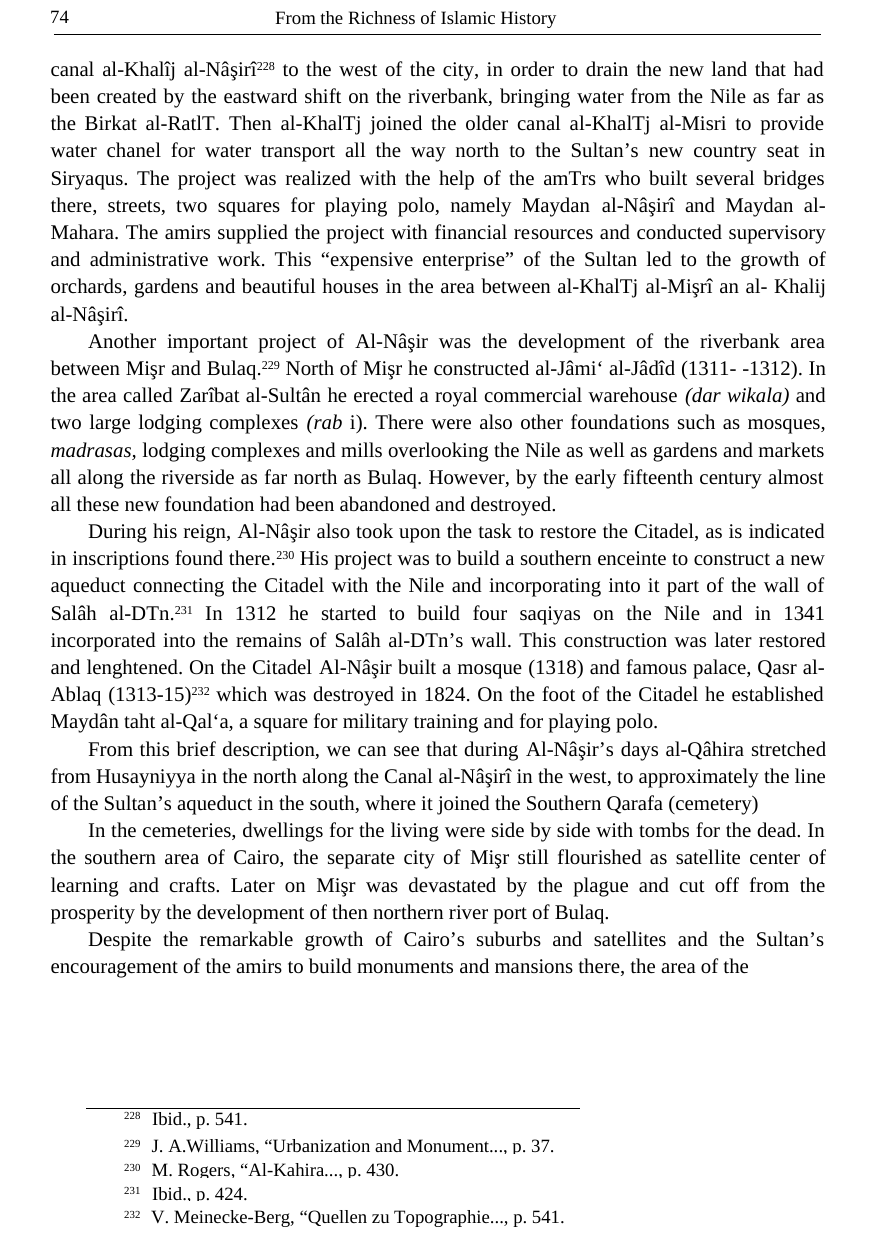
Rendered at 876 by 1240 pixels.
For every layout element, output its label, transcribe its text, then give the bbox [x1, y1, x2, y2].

text 74 [50, 6, 75, 27]
text In the cemeteries, dwellings for the living were side by side with tombs for the dead. In the southern area of Cairo, the separate city of Mişr still flourished as satel­lite center of learning and crafts. Later on Mişr was devastated by the plague and cut off from the prosperity by the development of then northern river port of Bulaq. [50, 818, 826, 924]
text canal al-Khalîj al-Nâşirî228 to the west of the city, in order to drain the new land that had been created by the eastward shift on the riverbank, bringing water from the Nile as far as the Birkat al-RatlT. Then al-KhalTj joined the older canal al-KhalTj al-Misri to provide water chanel for water transport all the way north to the Sultan’s new country seat in Siryaqus. The project was realized with the help of the amTrs who built several bridges there, streets, two squares for playing polo, namely Maydan al-Nâşirî and Maydan al-Mahara. The amirs supplied the project with financial re­sources and conducted supervisory and administrative work. This “expensive enter­prise” of the Sultan led to the growth of orchards, gardens and beautiful houses in the area between al-KhalTj al-Mişrî an al- Khalij al-Nâşirî. [50, 57, 826, 326]
text During his reign, Al-Nâşir also took upon the task to restore the Citadel, as is indicated in inscriptions found there.230 His project was to build a southern enceinte to construct a new aqueduct connecting the Citadel with the Nile and incorporating into it part of the wall of Salâh al-DTn.231 In 1312 he started to build four saqiyas on the Nile and in 1341 incorporated into the remains of Salâh al-DTn’s wall. This con­struction was later restored and lenghtened. On the Citadel Al-Nâşir built a mosque (1318) and famous palace, Qasr al-Ablaq (1313-15)232 which was destroyed in 1824. On the foot of the Citadel he established Maydân taht al-Qal‘a, a square for military training and for playing polo. [50, 519, 826, 733]
text 229 J. A.Williams, “Urbanization and Monument..., p. 37. [86, 1135, 580, 1154]
text Despite the remarkable growth of Cairo’s suburbs and satellites and the Sultan’s encouragement of the amirs to build monuments and mansions there, the area of the [50, 927, 826, 978]
text From the Richness of Islamic History [275, 7, 598, 28]
text From this brief description, we can see that during Al-Nâşir’s days al-Qâhira stretched from Husayniyya in the north along the Canal al-Nâşirî in the west, to ap­proximately the line of the Sultan’s aqueduct in the south, where it joined the South­ern Qarafa (cemetery) [50, 737, 826, 815]
text 231 Ibid., p. 424. [86, 1182, 580, 1201]
text 228 Ibid., p. 541. [86, 1109, 580, 1129]
text 232 V. Meinecke-Berg, “Quellen zu Topographie..., p. 541. [86, 1206, 580, 1227]
text Another important project of Al-Nâşir was the development of the riverbank area between Mişr and Bulaq.229 North of Mişr he constructed al-Jâmi‘ al-Jâdîd (1311- -1312). In the area called Zarîbat al-Sultân he erected a royal commercial warehouse (dar wikala) and two large lodging complexes (rab i). There were also other founda­tions such as mosques, madrasas, lodging complexes and mills overlooking the Nile as well as gardens and markets all along the riverside as far north as Bulaq. However, by the early fifteenth century almost all these new foundation had been abandoned and destroyed. [50, 329, 826, 516]
text 230 M. Rogers, “Al-Kahira..., p. 430. [86, 1159, 580, 1178]
